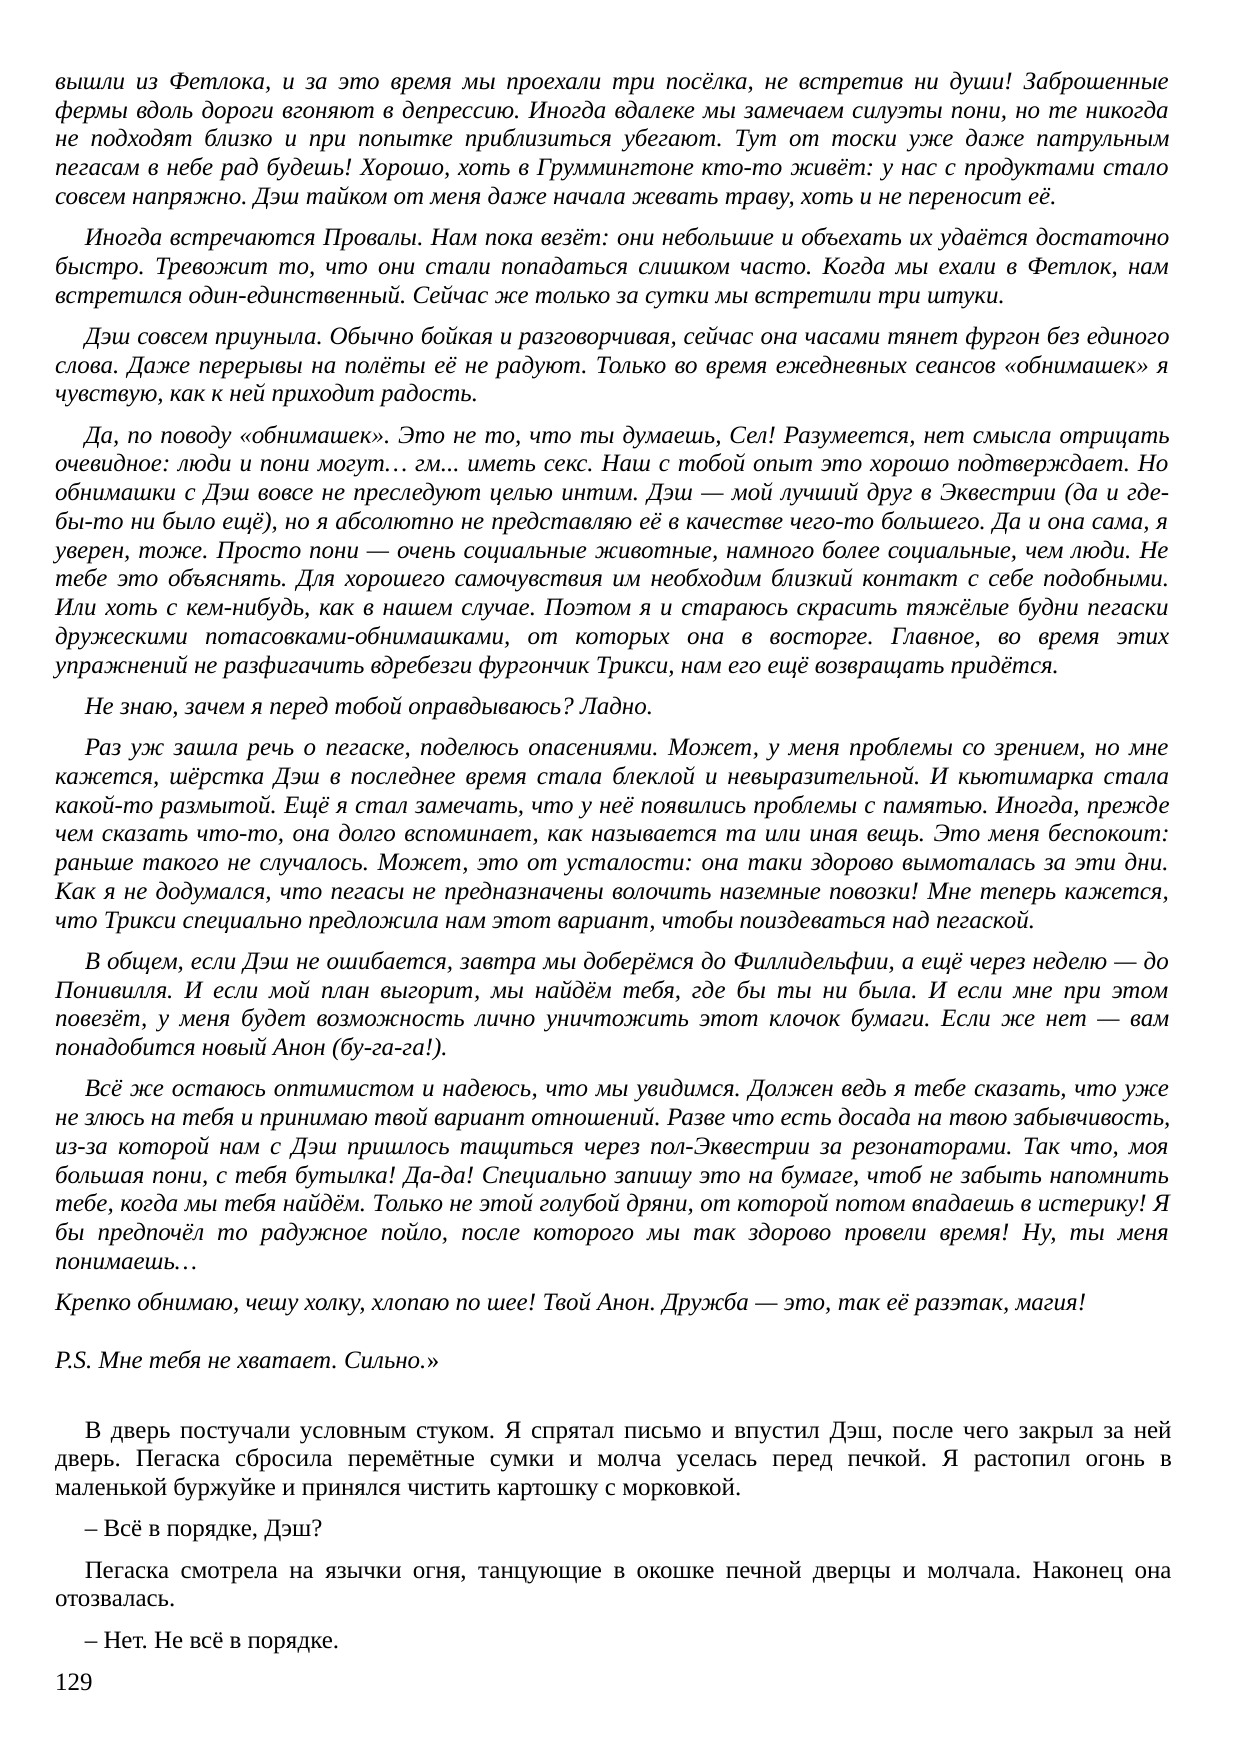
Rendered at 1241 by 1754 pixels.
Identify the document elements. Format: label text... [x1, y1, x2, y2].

text Раз уж зашла речь о пегаске, поделюсь опасениями. Может, у меня проблемы со зрением, но мне кажется, шёрстка Дэш в последнее время стала блеклой и невыразительной. И кьютимарка стала какой-то размытой. Ещё я стал замечать, что у неё появились проблемы с памятью. Иногда, прежде чем сказать что-то, она долго вспоминает, как называется та или иная вещь. Это меня беспокоит: раньше такого не случалось. Может, это от усталости: она таки здорово вымоталась за эти дни. Как я не додумался, что пегасы не предназначены волочить наземные повозки! Мне теперь кажется, что Трикси специально предложила нам этот вариант, чтобы поиздеваться над пегаской. [55, 732, 1173, 933]
text – Всё в порядке, Дэш? [55, 1513, 1173, 1542]
text Дэш совсем приуныла. Обычно бойкая и разговорчивая, сейчас она часами тянет фургон без единого слова. Даже перерывы на полёты её не радуют. Только во время ежедневных сеансов «обнимашек» я чувствую, как к ней приходит радость. [55, 321, 1173, 407]
text Пегаска смотрела на язычки огня, танцующие в окошке печной дверцы и молчала. Наконец она отозвалась. [55, 1555, 1173, 1612]
text Не знаю, зачем я перед тобой оправдываюсь? Ладно. [55, 691, 1173, 720]
text Крепко обнимаю, чешу холку, хлопаю по шее! Твой Анон. Дружба — это, так её разэтак, магия! [55, 1287, 1173, 1316]
text Да, по поводу «обнимашек». Это не то, что ты думаешь, Сел! Разумеется, нет смысла отрицать очевидное: люди и пони могут… гм... иметь секс. Наш с тобой опыт это хорошо подтверждает. Но обнимашки с Дэш вовсе не преследуют целью интим. Дэш — мой лучший друг в Эквестрии (да и где-бы-то ни было ещё), но я абсолютно не представляю её в качестве чего-то большего. Да и она сама, я уверен, тоже. Просто пони — очень социальные животные, намного более социальные, чем люди. Не тебе это объяснять. Для хорошего самочувствия им необходим близкий контакт с себе подобными. Или хоть с кем-нибудь, как в нашем случае. Поэтом я и стараюсь скрасить тяжёлые будни пегаски дружескими потасовками-обнимашками, от которых она в восторге. Главное, во время этих упражнений не разфигачить вдребезги фургончик Трикси, нам его ещё возвращать придётся. [55, 420, 1173, 678]
text P.S. Мне тебя не хватает. Сильно.» [55, 1345, 1173, 1373]
text Всё же остаюсь оптимистом и надеюсь, что мы увидимся. Должен ведь я тебе сказать, что уже не злюсь на тебя и принимаю твой вариант отношений. Разве что есть досада на твою забывчивость, из-за которой нам с Дэш пришлось тащиться через пол-Эквестрии за резонаторами. Так что, моя большая пони, с тебя бутылка! Да-да! Специально запишу это на бумаге, чтоб не забыть напомнить тебе, когда мы тебя найдём. Только не этой голубой дряни, от которой потом впадаешь в истерику! Я бы предпочёл то радужное пойло, после которого мы так здорово провели время! Ну, ты меня понимаешь… [55, 1073, 1173, 1275]
text В дверь постучали условным стуком. Я спрятал письмо и впустил Дэш, после чего закрыл за ней дверь. Пегаска сбросила перемётные сумки и молча уселась перед печкой. Я растопил огонь в маленькой буржуйке и принялся чистить картошку с морковкой. [55, 1415, 1173, 1501]
text – Нет. Не всё в порядке. [55, 1625, 1173, 1653]
text В общем, если Дэш не ошибается, завтра мы доберёмся до Филлидельфии, а ещё через неделю — до Понивилля. И если мой план выгорит, мы найдём тебя, где бы ты ни была. И если мне при этом повезёт, у меня будет возможность лично уничтожить этот клочок бумаги. Если же нет — вам понадобится новый Анон (бу-га-га!). [55, 946, 1173, 1061]
text вышли из Фетлока, и за это время мы проехали три посёлка, не встретив ни души! Заброшенные фермы вдоль дороги вгоняют в депрессию. Иногда вдалеке мы замечаем силуэты пони, но те никогда не подходят близко и при попытке приблизиться убегают. Тут от тоски уже даже патрульным пегасам в небе рад будешь! Хорошо, хоть в Груммингтоне кто-то живёт: у нас с продуктами стало совсем напряжно. Дэш тайком от меня даже начала жевать траву, хоть и не переносит её. [55, 66, 1173, 210]
text Иногда встречаются Провалы. Нам пока везёт: они небольшие и объехать их удаётся достаточно быстро. Тревожит то, что они стали попадаться слишком часто. Когда мы ехали в Фетлок, нам встретился один-единственный. Сейчас же только за сутки мы встретили три штуки. [55, 222, 1173, 308]
